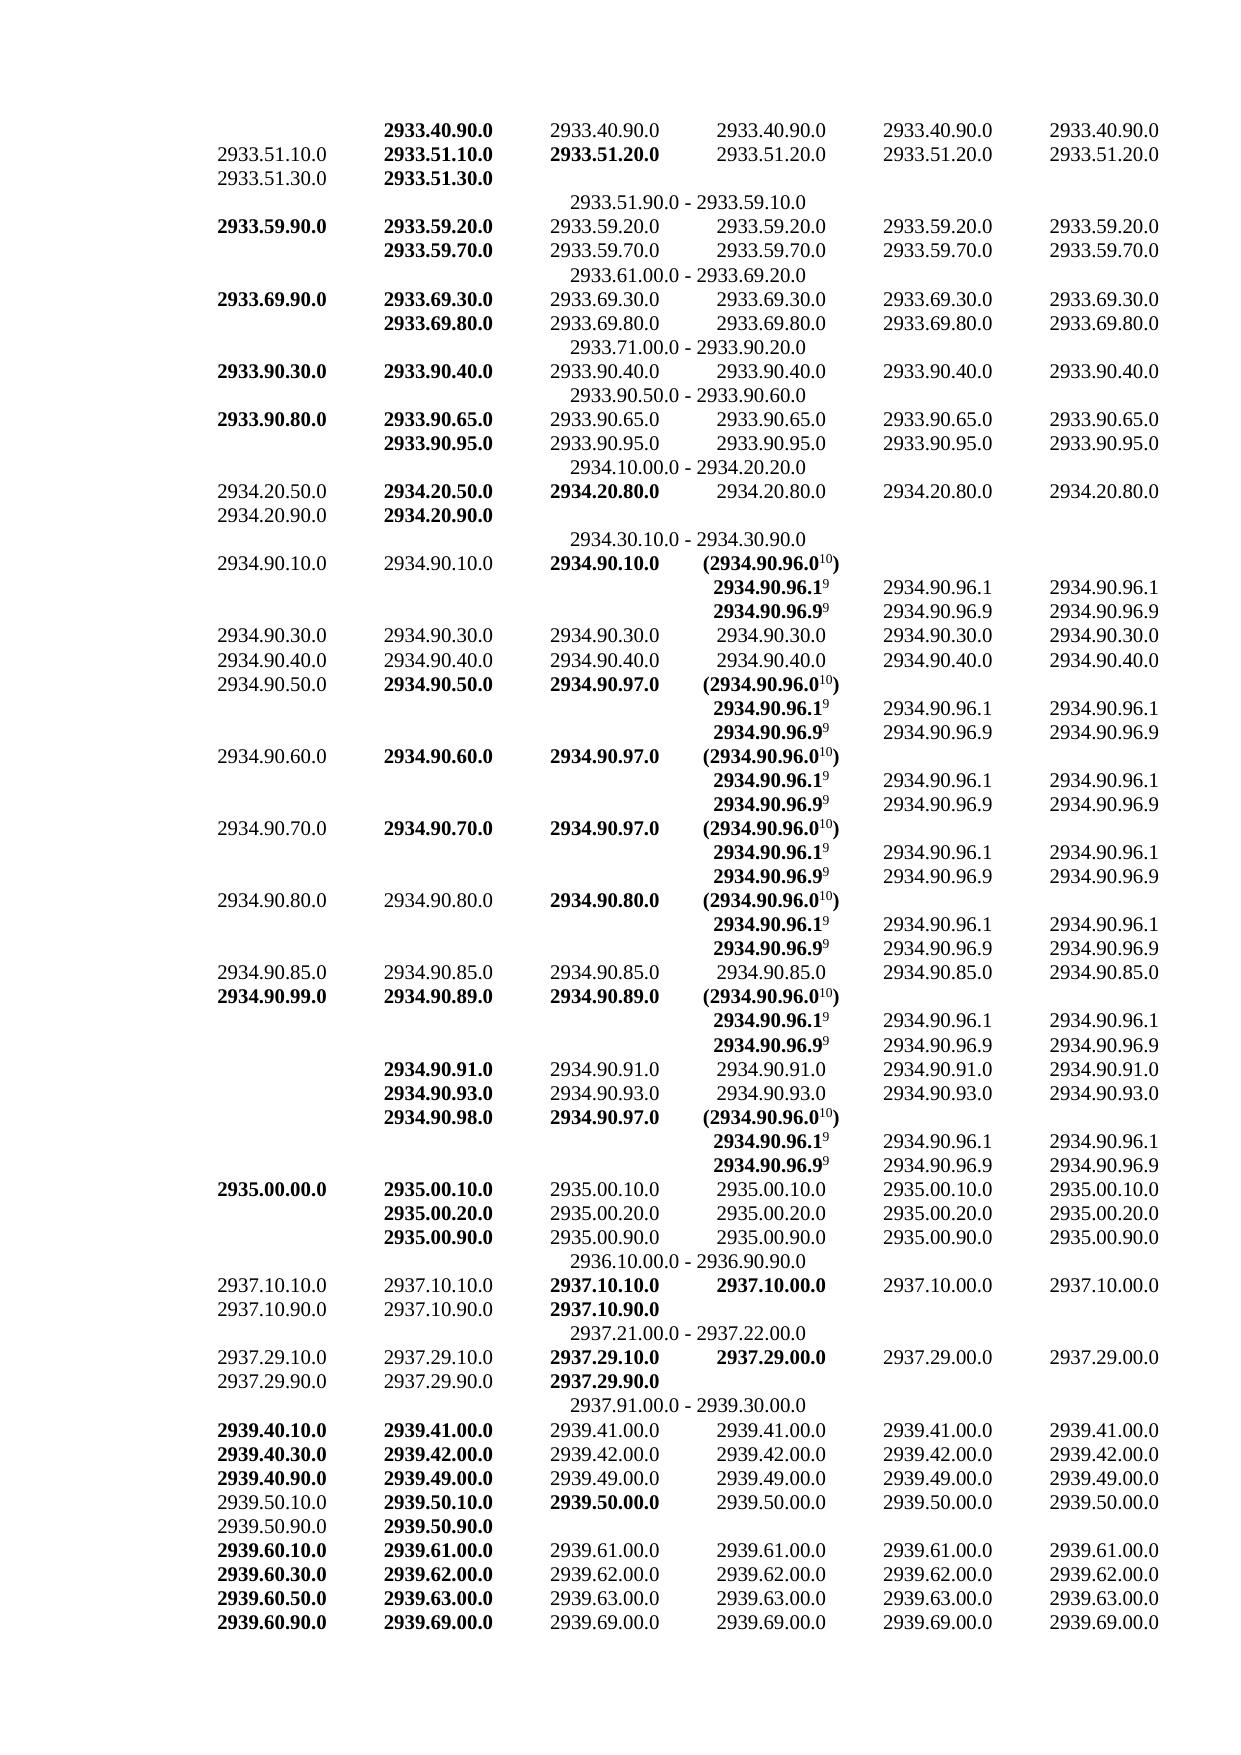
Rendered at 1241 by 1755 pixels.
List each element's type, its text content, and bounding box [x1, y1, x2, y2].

table_cell 2934.90.96.19 [688, 1009, 854, 1032]
table_cell 2933.69.30.0 [355, 287, 521, 311]
table_cell 2939.63.00.0 [688, 1586, 854, 1610]
table_cell [189, 696, 355, 720]
table_cell [189, 720, 355, 744]
table_cell 2937.10.90.0 [189, 1297, 355, 1321]
table_cell 2933.51.30.0 [355, 166, 521, 190]
table_cell 2939.41.00.0 [854, 1418, 1021, 1442]
table_cell 2939.63.00.0 [521, 1586, 688, 1610]
table_cell [521, 1514, 688, 1538]
table_cell 2937.29.90.0 [521, 1369, 688, 1393]
table_cell 2934.90.96.9 [854, 1153, 1021, 1177]
table_cell [521, 768, 688, 792]
table_cell [521, 792, 688, 816]
table_cell 2934.90.97.0 [521, 672, 688, 696]
table_cell 2937.29.00.0 [688, 1345, 854, 1369]
table_cell [1021, 816, 1187, 840]
table_cell [189, 1105, 355, 1129]
table_cell (2934.90.96.010) [688, 1105, 854, 1129]
table_cell 2935.00.90.0 [355, 1225, 521, 1249]
table_cell 2939.50.10.0 [189, 1490, 355, 1514]
table_cell [1021, 888, 1187, 912]
table_cell 2935.00.20.0 [521, 1201, 688, 1225]
table_cell 2934.90.91.0 [1021, 1057, 1187, 1081]
table_cell 2934.90.91.0 [688, 1057, 854, 1081]
table_cell [355, 936, 521, 960]
table_cell 2934.90.96.1 [854, 768, 1021, 792]
table_cell 2933.59.70.0 [688, 239, 854, 262]
table_cell 2937.10.00.0 [688, 1273, 854, 1297]
table_cell 2939.40.90.0 [189, 1466, 355, 1490]
table_cell 2934.90.50.0 [355, 672, 521, 696]
table_cell [1021, 672, 1187, 696]
table_cell [1021, 984, 1187, 1008]
table_cell 2934.90.40.0 [1021, 648, 1187, 672]
table_cell 2933.90.95.0 [355, 431, 521, 455]
table_cell 2933.90.40.0 [355, 359, 521, 383]
table_cell [355, 1009, 521, 1032]
table_cell [521, 599, 688, 623]
table_cell 2939.41.00.0 [521, 1418, 688, 1442]
table_cell 2934.90.96.1 [1021, 768, 1187, 792]
table_cell [189, 599, 355, 623]
table_cell 2933.90.95.0 [521, 431, 688, 455]
table_cell [854, 816, 1021, 840]
table_cell [355, 864, 521, 888]
table_cell 2934.20.80.0 [521, 479, 688, 503]
table_cell 2939.63.00.0 [1021, 1586, 1187, 1610]
table_cell 2933.59.20.0 [1021, 214, 1187, 238]
table_cell [854, 166, 1021, 190]
table_cell 2934.90.91.0 [854, 1057, 1021, 1081]
table_cell 2935.00.10.0 [854, 1177, 1021, 1201]
table_cell [355, 840, 521, 864]
table_cell (2934.90.96.010) [688, 672, 854, 696]
table_cell 2934.90.10.0 [521, 551, 688, 575]
table_cell [521, 1153, 688, 1177]
table_cell 2933.90.40.0 [521, 359, 688, 383]
table_cell 2934.90.89.0 [355, 984, 521, 1008]
table_cell [189, 936, 355, 960]
table_cell [521, 936, 688, 960]
table_cell [1021, 1514, 1187, 1538]
table_cell 2939.60.50.0 [189, 1586, 355, 1610]
table_cell 2939.49.00.0 [521, 1466, 688, 1490]
table_cell 2934.90.80.0 [355, 888, 521, 912]
table_cell 2939.42.00.0 [1021, 1442, 1187, 1466]
table_cell 2934.10.00.0 - 2934.20.20.0 [189, 455, 1187, 479]
table_cell [189, 792, 355, 816]
table_cell 2933.40.90.0 [1021, 118, 1187, 142]
table_cell 2934.90.80.0 [189, 888, 355, 912]
table_cell 2934.90.96.99 [688, 720, 854, 744]
table_cell [189, 1153, 355, 1177]
table_cell [189, 768, 355, 792]
table_cell 2934.90.96.99 [688, 792, 854, 816]
table_cell [521, 1033, 688, 1057]
table_cell 2934.90.96.19 [688, 1129, 854, 1153]
table_cell 2934.90.30.0 [1021, 624, 1187, 647]
table_cell [355, 912, 521, 936]
table_cell [355, 1129, 521, 1153]
table_cell 2934.90.60.0 [355, 744, 521, 768]
table_cell 2934.90.96.9 [1021, 936, 1187, 960]
table_cell [854, 672, 1021, 696]
table_cell 2939.49.00.0 [688, 1466, 854, 1490]
table_cell 2934.90.30.0 [189, 624, 355, 647]
table_cell 2935.00.90.0 [521, 1225, 688, 1249]
table_cell 2934.90.96.19 [688, 840, 854, 864]
table_cell 2934.20.80.0 [854, 479, 1021, 503]
table_cell 2939.61.00.0 [521, 1538, 688, 1562]
table_cell 2933.69.30.0 [854, 287, 1021, 311]
table_cell 2939.60.30.0 [189, 1562, 355, 1586]
table_cell (2934.90.96.010) [688, 551, 854, 575]
table_cell 2933.90.95.0 [688, 431, 854, 455]
table_cell 2939.60.10.0 [189, 1538, 355, 1562]
table_cell [355, 696, 521, 720]
table_cell 2939.61.00.0 [688, 1538, 854, 1562]
table_cell 2934.20.50.0 [355, 479, 521, 503]
table_cell 2934.90.96.1 [1021, 575, 1187, 599]
table_cell 2933.69.80.0 [1021, 311, 1187, 335]
table_cell [189, 118, 355, 142]
table_cell [854, 503, 1021, 527]
table_cell 2934.90.96.1 [1021, 912, 1187, 936]
table_cell [688, 1369, 854, 1393]
table_cell 2934.90.96.9 [1021, 864, 1187, 888]
table_cell 2934.90.40.0 [688, 648, 854, 672]
table_cell 2933.71.00.0 - 2933.90.20.0 [189, 335, 1187, 359]
table_cell 2934.90.40.0 [355, 648, 521, 672]
table_cell 2933.59.70.0 [1021, 239, 1187, 262]
table_cell 2937.29.00.0 [854, 1345, 1021, 1369]
table_cell 2939.62.00.0 [355, 1562, 521, 1586]
table_cell 2934.90.91.0 [521, 1057, 688, 1081]
table_cell 2933.51.20.0 [688, 142, 854, 166]
table_cell 2934.90.93.0 [355, 1081, 521, 1105]
table_cell [355, 575, 521, 599]
table_cell 2934.90.85.0 [355, 960, 521, 984]
table_cell [189, 864, 355, 888]
table_cell (2934.90.96.010) [688, 816, 854, 840]
table_cell 2939.42.00.0 [854, 1442, 1021, 1466]
table_cell 2935.00.10.0 [355, 1177, 521, 1201]
table_cell 2939.50.90.0 [189, 1514, 355, 1538]
table_cell 2933.69.30.0 [521, 287, 688, 311]
table_cell 2933.61.00.0 - 2933.69.20.0 [189, 263, 1187, 287]
table_cell 2934.90.89.0 [521, 984, 688, 1008]
table_cell 2934.90.85.0 [1021, 960, 1187, 984]
table_cell [189, 431, 355, 455]
table_cell 2934.20.90.0 [189, 503, 355, 527]
table_cell 2934.90.96.1 [1021, 1009, 1187, 1032]
table_cell 2934.90.96.1 [854, 696, 1021, 720]
table_cell 2934.90.30.0 [355, 624, 521, 647]
table_cell 2933.51.30.0 [189, 166, 355, 190]
table_cell 2937.29.00.0 [1021, 1345, 1187, 1369]
table_cell 2937.10.00.0 [1021, 1273, 1187, 1297]
table_cell 2939.62.00.0 [688, 1562, 854, 1586]
table_cell 2933.51.20.0 [1021, 142, 1187, 166]
table_cell 2939.41.00.0 [688, 1418, 854, 1442]
table_cell 2937.21.00.0 - 2937.22.00.0 [189, 1321, 1187, 1345]
table_cell 2939.62.00.0 [1021, 1562, 1187, 1586]
table_cell [189, 912, 355, 936]
table_cell 2939.62.00.0 [521, 1562, 688, 1586]
table_cell 2933.51.10.0 [355, 142, 521, 166]
table_cell [189, 1201, 355, 1225]
table_cell [189, 1057, 355, 1081]
table_cell 2934.90.93.0 [1021, 1081, 1187, 1105]
table_cell [1021, 166, 1187, 190]
table_cell 2939.41.00.0 [355, 1418, 521, 1442]
table_cell 2934.90.96.1 [854, 840, 1021, 864]
table_cell 2934.90.97.0 [521, 1105, 688, 1129]
table_cell 2933.69.30.0 [688, 287, 854, 311]
table_cell 2933.59.20.0 [521, 214, 688, 238]
table_cell 2933.59.20.0 [688, 214, 854, 238]
table_cell 2933.59.70.0 [355, 239, 521, 262]
table_cell 2934.90.40.0 [521, 648, 688, 672]
table_cell 2937.29.10.0 [355, 1345, 521, 1369]
table_cell 2933.90.65.0 [1021, 407, 1187, 431]
table_cell [521, 1129, 688, 1153]
table_cell 2934.90.96.9 [1021, 720, 1187, 744]
table_cell 2934.90.10.0 [355, 551, 521, 575]
table_cell 2934.90.96.1 [1021, 840, 1187, 864]
table_cell 2935.00.20.0 [1021, 1201, 1187, 1225]
table_cell 2937.29.10.0 [521, 1345, 688, 1369]
table_cell 2934.20.90.0 [355, 503, 521, 527]
table_cell 2934.90.96.9 [854, 1033, 1021, 1057]
table_cell 2939.49.00.0 [1021, 1466, 1187, 1490]
table_cell [355, 599, 521, 623]
table_cell [854, 1105, 1021, 1129]
table_cell 2934.90.70.0 [189, 816, 355, 840]
table_cell [521, 840, 688, 864]
table_cell [521, 864, 688, 888]
table_cell 2939.50.00.0 [854, 1490, 1021, 1514]
table_cell 2933.90.65.0 [854, 407, 1021, 431]
table_cell 2939.69.00.0 [355, 1610, 521, 1634]
table_cell [189, 840, 355, 864]
table_cell 2933.90.40.0 [688, 359, 854, 383]
table_cell 2933.90.65.0 [355, 407, 521, 431]
table_cell 2936.10.00.0 - 2936.90.90.0 [189, 1249, 1187, 1273]
table_cell [189, 1081, 355, 1105]
table_cell 2934.90.96.1 [1021, 1129, 1187, 1153]
table_cell 2939.50.00.0 [1021, 1490, 1187, 1514]
table_cell 2934.90.30.0 [688, 624, 854, 647]
table_cell 2933.59.70.0 [521, 239, 688, 262]
table_cell 2935.00.00.0 [189, 1177, 355, 1201]
table_cell [854, 1297, 1021, 1321]
table_cell 2934.30.10.0 - 2934.30.90.0 [189, 527, 1187, 551]
table_cell 2934.90.96.9 [854, 864, 1021, 888]
table_cell 2937.29.10.0 [189, 1345, 355, 1369]
table_cell [189, 1009, 355, 1032]
table_cell 2935.00.90.0 [1021, 1225, 1187, 1249]
table_cell 2939.50.00.0 [688, 1490, 854, 1514]
table_cell 2934.90.85.0 [854, 960, 1021, 984]
table_cell 2935.00.90.0 [854, 1225, 1021, 1249]
table_cell 2934.90.96.99 [688, 1033, 854, 1057]
table_cell 2933.90.30.0 [189, 359, 355, 383]
table_cell [521, 1009, 688, 1032]
table_cell 2934.90.96.9 [1021, 1033, 1187, 1057]
table_cell [521, 720, 688, 744]
table_cell 2934.90.96.9 [854, 720, 1021, 744]
table_cell 2939.69.00.0 [1021, 1610, 1187, 1634]
table_cell 2934.90.96.9 [854, 936, 1021, 960]
table_cell 2937.10.10.0 [189, 1273, 355, 1297]
table_cell 2934.90.96.99 [688, 1153, 854, 1177]
table_cell 2934.90.85.0 [688, 960, 854, 984]
table_cell 2937.29.90.0 [189, 1369, 355, 1393]
table_cell 2934.90.96.19 [688, 768, 854, 792]
table_cell 2933.69.90.0 [189, 287, 355, 311]
table_cell 2939.42.00.0 [688, 1442, 854, 1466]
table_cell 2939.50.10.0 [355, 1490, 521, 1514]
table_cell [1021, 1105, 1187, 1129]
table_cell 2933.51.20.0 [521, 142, 688, 166]
table_cell 2933.40.90.0 [355, 118, 521, 142]
table_cell 2933.40.90.0 [688, 118, 854, 142]
table_cell 2939.50.90.0 [355, 1514, 521, 1538]
table_cell [521, 912, 688, 936]
table_cell 2934.90.96.9 [854, 599, 1021, 623]
table_cell 2937.10.10.0 [355, 1273, 521, 1297]
table_cell 2934.90.91.0 [355, 1057, 521, 1081]
table_cell [189, 1225, 355, 1249]
table_cell 2934.90.96.19 [688, 575, 854, 599]
table_cell 2937.91.00.0 - 2939.30.00.0 [189, 1394, 1187, 1417]
table_cell 2939.63.00.0 [854, 1586, 1021, 1610]
table_cell [189, 1129, 355, 1153]
table_cell 2939.49.00.0 [355, 1466, 521, 1490]
table_cell 2934.90.99.0 [189, 984, 355, 1008]
table_cell 2933.59.70.0 [854, 239, 1021, 262]
table_cell 2934.90.96.19 [688, 696, 854, 720]
table_cell [355, 792, 521, 816]
table_cell [688, 1297, 854, 1321]
table_cell 2934.90.96.9 [1021, 599, 1187, 623]
table_cell 2933.90.40.0 [854, 359, 1021, 383]
table_cell 2939.69.00.0 [854, 1610, 1021, 1634]
table_cell [688, 503, 854, 527]
table_cell 2935.00.20.0 [854, 1201, 1021, 1225]
table_cell [1021, 744, 1187, 768]
table_cell 2939.40.10.0 [189, 1418, 355, 1442]
table_cell 2934.90.96.9 [854, 792, 1021, 816]
table_cell 2939.69.00.0 [521, 1610, 688, 1634]
table_cell 2939.61.00.0 [1021, 1538, 1187, 1562]
table_cell [688, 1514, 854, 1538]
table_cell 2939.60.90.0 [189, 1610, 355, 1634]
table_cell 2935.00.10.0 [1021, 1177, 1187, 1201]
table_cell 2939.42.00.0 [521, 1442, 688, 1466]
table_cell 2939.62.00.0 [854, 1562, 1021, 1586]
table_cell 2937.10.90.0 [521, 1297, 688, 1321]
table_cell 2933.90.95.0 [854, 431, 1021, 455]
table_cell 2939.49.00.0 [854, 1466, 1021, 1490]
table_cell [1021, 503, 1187, 527]
table_cell (2934.90.96.010) [688, 984, 854, 1008]
table_cell 2934.20.80.0 [1021, 479, 1187, 503]
table_cell 2939.61.00.0 [854, 1538, 1021, 1562]
table_cell [521, 575, 688, 599]
table_cell [355, 768, 521, 792]
table_cell 2934.90.96.19 [688, 912, 854, 936]
table_cell [688, 166, 854, 190]
table_cell 2934.90.96.9 [1021, 1153, 1187, 1177]
table_cell 2934.90.50.0 [189, 672, 355, 696]
table_cell 2934.90.30.0 [521, 624, 688, 647]
table_cell 2934.90.96.99 [688, 599, 854, 623]
table_cell 2933.69.80.0 [355, 311, 521, 335]
table_cell 2934.90.97.0 [521, 744, 688, 768]
table_cell [854, 744, 1021, 768]
table_cell 2933.51.90.0 - 2933.59.10.0 [189, 190, 1187, 214]
table_cell [1021, 1369, 1187, 1393]
table_cell 2939.61.00.0 [355, 1538, 521, 1562]
table_cell 2933.59.90.0 [189, 214, 355, 238]
table_cell [854, 1514, 1021, 1538]
table_cell 2933.69.80.0 [688, 311, 854, 335]
table_cell [355, 720, 521, 744]
table_cell [189, 1033, 355, 1057]
table_cell [854, 888, 1021, 912]
table_cell 2934.90.10.0 [189, 551, 355, 575]
table_cell 2939.50.00.0 [521, 1490, 688, 1514]
table_cell 2933.59.20.0 [355, 214, 521, 238]
table_cell 2934.90.30.0 [854, 624, 1021, 647]
table_cell 2933.90.65.0 [521, 407, 688, 431]
table_cell 2937.10.90.0 [355, 1297, 521, 1321]
table_cell 2933.69.80.0 [854, 311, 1021, 335]
table_cell 2934.90.96.99 [688, 864, 854, 888]
table_cell 2934.90.96.99 [688, 936, 854, 960]
table_cell 2933.69.30.0 [1021, 287, 1187, 311]
table_cell 2939.42.00.0 [355, 1442, 521, 1466]
table_cell [521, 696, 688, 720]
table_cell [189, 311, 355, 335]
table_cell 2934.90.80.0 [521, 888, 688, 912]
table_cell 2933.90.50.0 - 2933.90.60.0 [189, 383, 1187, 407]
table_cell (2934.90.96.010) [688, 888, 854, 912]
table_cell 2935.00.20.0 [688, 1201, 854, 1225]
table_cell 2939.40.30.0 [189, 1442, 355, 1466]
table_cell 2934.90.96.9 [1021, 792, 1187, 816]
table_cell 2934.90.60.0 [189, 744, 355, 768]
table_cell 2934.90.93.0 [521, 1081, 688, 1105]
table_cell [355, 1153, 521, 1177]
table_cell 2939.41.00.0 [1021, 1418, 1187, 1442]
table_cell [854, 551, 1021, 575]
table_cell 2934.90.96.1 [854, 912, 1021, 936]
table_cell 2934.90.85.0 [189, 960, 355, 984]
table_cell 2934.90.96.1 [854, 1009, 1021, 1032]
table_cell 2933.40.90.0 [854, 118, 1021, 142]
table_cell 2939.63.00.0 [355, 1586, 521, 1610]
table_cell [1021, 551, 1187, 575]
table_cell 2933.69.80.0 [521, 311, 688, 335]
table_cell 2934.20.80.0 [688, 479, 854, 503]
table_cell [189, 575, 355, 599]
table_cell 2933.40.90.0 [521, 118, 688, 142]
table_cell 2933.90.40.0 [1021, 359, 1187, 383]
table_cell 2933.51.10.0 [189, 142, 355, 166]
table_cell 2934.90.40.0 [189, 648, 355, 672]
table_cell 2934.90.98.0 [355, 1105, 521, 1129]
table_cell 2937.29.90.0 [355, 1369, 521, 1393]
table_cell (2934.90.96.010) [688, 744, 854, 768]
table_cell 2934.90.93.0 [854, 1081, 1021, 1105]
table_cell 2937.10.10.0 [521, 1273, 688, 1297]
table_cell 2937.10.00.0 [854, 1273, 1021, 1297]
table_cell 2934.90.85.0 [521, 960, 688, 984]
table_cell [854, 1369, 1021, 1393]
table_cell 2933.59.20.0 [854, 214, 1021, 238]
table_cell 2935.00.10.0 [688, 1177, 854, 1201]
table_cell 2935.00.90.0 [688, 1225, 854, 1249]
table_cell 2934.90.96.1 [854, 1129, 1021, 1153]
table_cell [1021, 1297, 1187, 1321]
table_cell 2934.90.40.0 [854, 648, 1021, 672]
table_cell 2934.90.70.0 [355, 816, 521, 840]
table_cell [854, 984, 1021, 1008]
table_cell 2933.90.95.0 [1021, 431, 1187, 455]
table_cell 2934.20.50.0 [189, 479, 355, 503]
table_cell 2934.90.96.1 [854, 575, 1021, 599]
table_cell 2933.51.20.0 [854, 142, 1021, 166]
table_cell 2935.00.20.0 [355, 1201, 521, 1225]
table_cell 2934.90.97.0 [521, 816, 688, 840]
table_cell 2934.90.96.1 [1021, 696, 1187, 720]
table_cell [521, 166, 688, 190]
table_cell [189, 239, 355, 262]
table_cell [355, 1033, 521, 1057]
table_cell 2939.69.00.0 [688, 1610, 854, 1634]
table_cell 2933.90.80.0 [189, 407, 355, 431]
table_cell 2933.90.65.0 [688, 407, 854, 431]
table_cell 2935.00.10.0 [521, 1177, 688, 1201]
table_cell [521, 503, 688, 527]
table_cell 2934.90.93.0 [688, 1081, 854, 1105]
